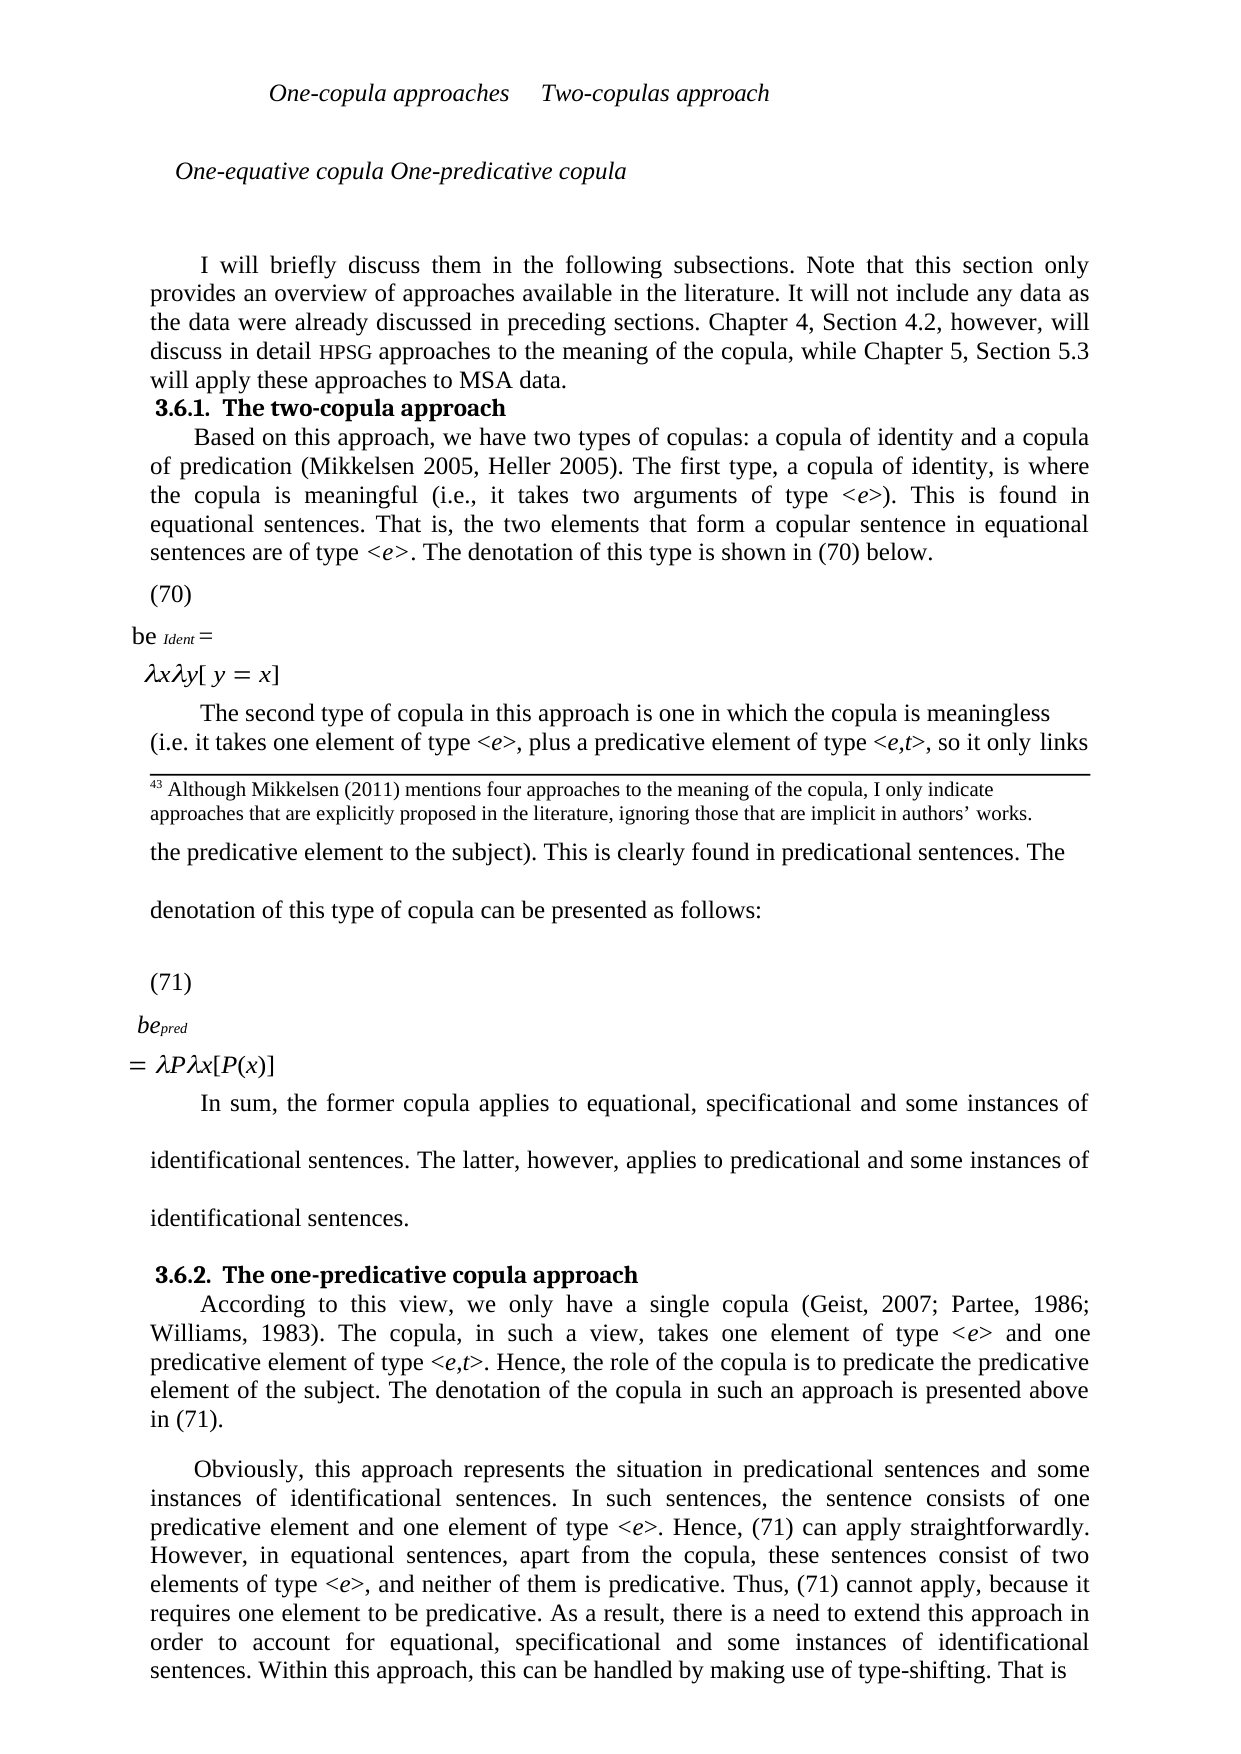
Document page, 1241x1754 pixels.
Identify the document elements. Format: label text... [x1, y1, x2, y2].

text bepred [137, 1010, 1123, 1038]
text be Ident = [132, 621, 1123, 650]
text xy[ y  x] [143, 660, 1123, 688]
text According to this view, we only have a single copula (Geist, 2007; Partee, 1986; Williams, 1983). The copula, in such a view, takes one element of type <e> and one predicative element of type <e,t>. Hence, the role of the copula is to predicate the predicative element of the subject. The denotation of the copula in such an approach is presented above in (71). [150, 1289, 1091, 1433]
text (71) [150, 967, 1123, 996]
text Obviously, this approach represents the situation in predicational sentences and some instances of identificational sentences. In such sentences, the sentence consists of one predicative element and one element of type <e>. Hence, (71) can apply straightforwardly. However, in equational sentences, apart from the copula, these sentences consist of two elements of type <e>, and neither of them is predicative. Thus, (71) cannot apply, because it requires one element to be predicative. As a result, there is a need to extend this approach in order to account for equational, specificational and some instances of identificational sentences. Within this approach, this can be handled by making use of type-shifting. That is [150, 1454, 1091, 1684]
text I will briefly discuss them in the following subsections. Note that this section only provides an overview of approaches available in the literature. It will not include any data as the data were already discussed in preceding sections. Chapter 4, Section 4.2, however, will discuss in detail HPSG approaches to the meaning of the copula, while Chapter 5, Section 5.3 will apply these approaches to MSA data. [150, 250, 1091, 393]
text The second type of copula in this approach is one in which the copula is meaningless (i.e. it takes one element of type <e>, plus a predicative element of type <e,t>, so it only links [150, 698, 1090, 755]
text 43 Although Mikkelsen (2011) mentions four approaches to the meaning of the copula, I only indicate approaches that are explicitly proposed in the literature, ignoring those that are implicit in authors’ works. [150, 777, 1052, 825]
text One-copula approaches Two-copulas approach One-equative copula One-predicative copula [175, 78, 772, 184]
text In sum, the former copula applies to equational, specificational and some instances of identificational sentences. The latter, however, applies to predicational and some instances of identificational sentences. [150, 1088, 1090, 1232]
text the predicative element to the subject). This is clearly found in predicational sentences. The denotation of this type of copula can be presented as follows: [150, 837, 1123, 924]
text Based on this approach, we have two types of copulas: a copula of identity and a copula of predication (Mikkelsen 2005, Heller 2005). The first type, a copula of identity, is where the copula is meaningful (i.e., it takes two arguments of type <e>). This is found in equational sentences. That is, the two elements that form a copular sentence in equational sentences are of type <e>. The denotation of this type is shown in (70) below. [150, 422, 1090, 566]
subtitle The two-copula approach [155, 394, 1123, 422]
subtitle The one-predicative copula approach [155, 1261, 1123, 1289]
text (70) [150, 579, 1123, 608]
text  Px[P(x)] [127, 1050, 1123, 1079]
